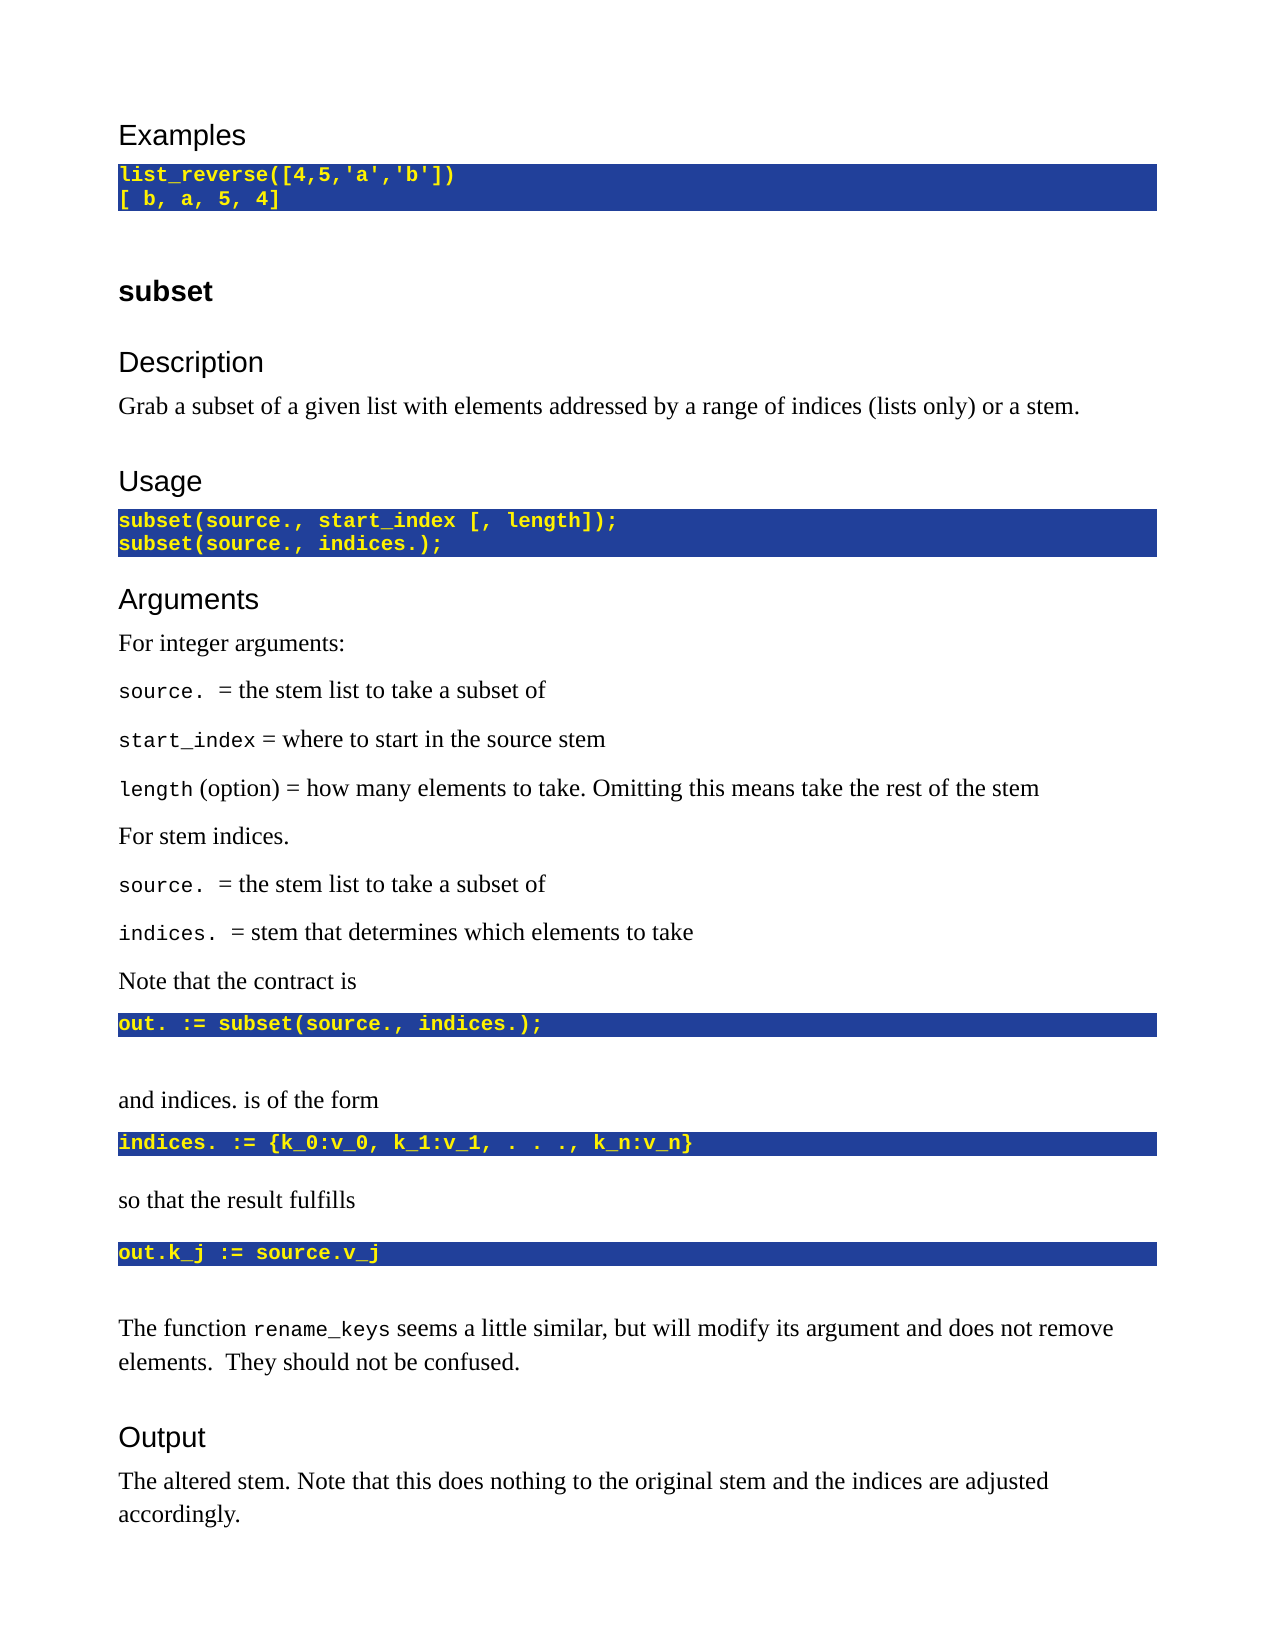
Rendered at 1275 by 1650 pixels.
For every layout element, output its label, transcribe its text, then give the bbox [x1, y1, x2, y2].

text indices. = stem that determines which elements to take [118, 917, 1157, 947]
text subset(source., indices.); [118, 533, 1157, 557]
text so that the result fulfills [118, 1185, 1157, 1213]
text [ b, a, 5, 4] [118, 188, 1157, 211]
text Note that the contract is [118, 966, 1157, 994]
text For integer arguments: [118, 628, 1157, 657]
text source. = the stem list to take a subset of [118, 869, 1157, 898]
subtitle Usage [118, 463, 1157, 497]
text Grab a subset of a given list with elements addressed by a range of indices (lists only) or a stem. [118, 391, 1157, 420]
text start_index = where to start in the source stem [118, 724, 1157, 754]
subtitle Examples [118, 118, 1157, 152]
text and indices. is of the form [118, 1085, 1157, 1113]
text out. := subset(source., indices.); [118, 1013, 1157, 1037]
text For stem indices. [118, 821, 1157, 850]
text indices. := {k_0:v_0, k_1:v_1, . . ., k_n:v_n} [118, 1132, 1157, 1156]
text length (option) = how many elements to take. Omitting this means take the rest of the stem [118, 773, 1157, 802]
subtitle Output [118, 1420, 1157, 1453]
text out.k_j := source.v_j [118, 1242, 1157, 1266]
subtitle Description [118, 345, 1157, 378]
text subset(source., start_index [, length]); [118, 509, 1157, 533]
text The altered stem. Note that this does nothing to the original stem and the indices are adjusted accordingly. [118, 1466, 1157, 1528]
subtitle Arguments [118, 582, 1157, 615]
text list_reverse([4,5,'a','b']) [118, 164, 1157, 188]
text The function rename_keys seems a little similar, but will modify its argument and does not remove elements. They should not be confused. [118, 1313, 1157, 1376]
subtitle subset [118, 274, 1157, 307]
text source. = the stem list to take a subset of [118, 676, 1157, 705]
